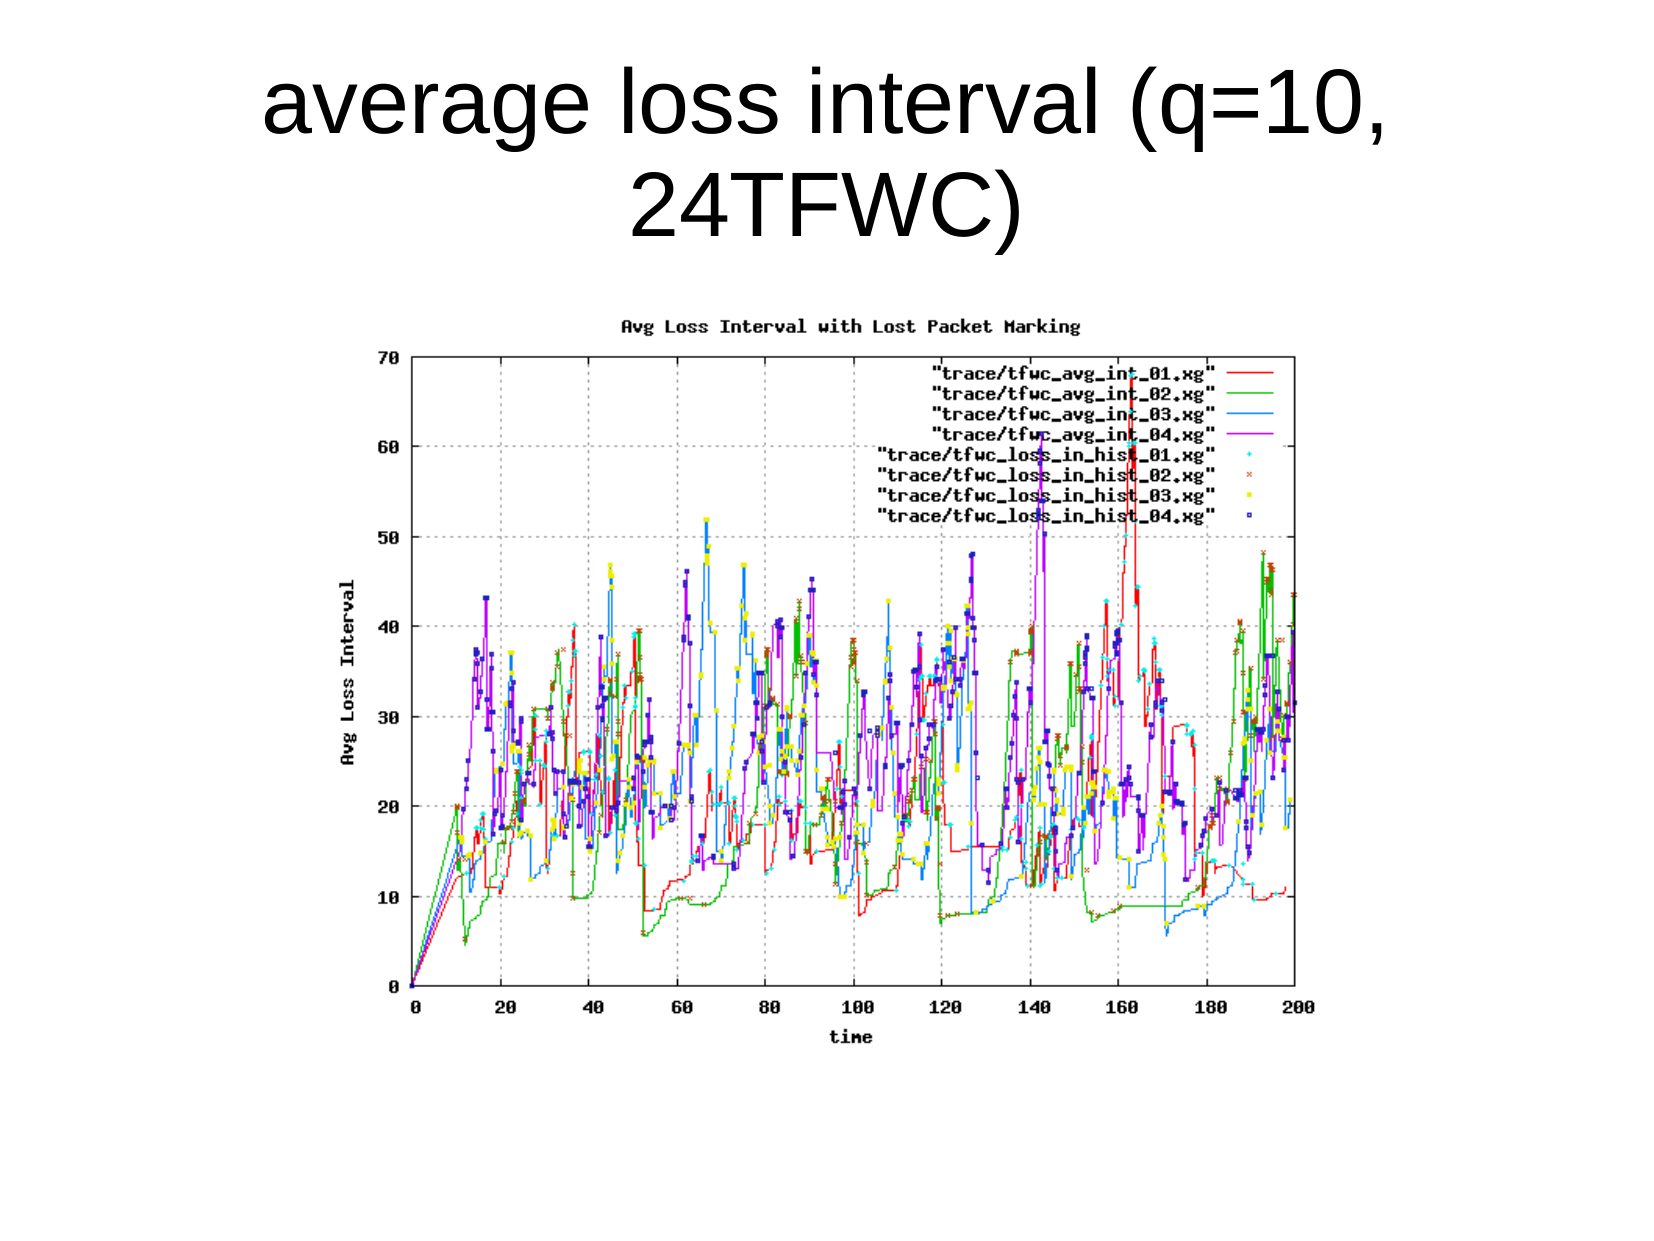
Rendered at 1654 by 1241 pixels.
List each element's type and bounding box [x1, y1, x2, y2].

picture [327, 297, 1327, 1048]
